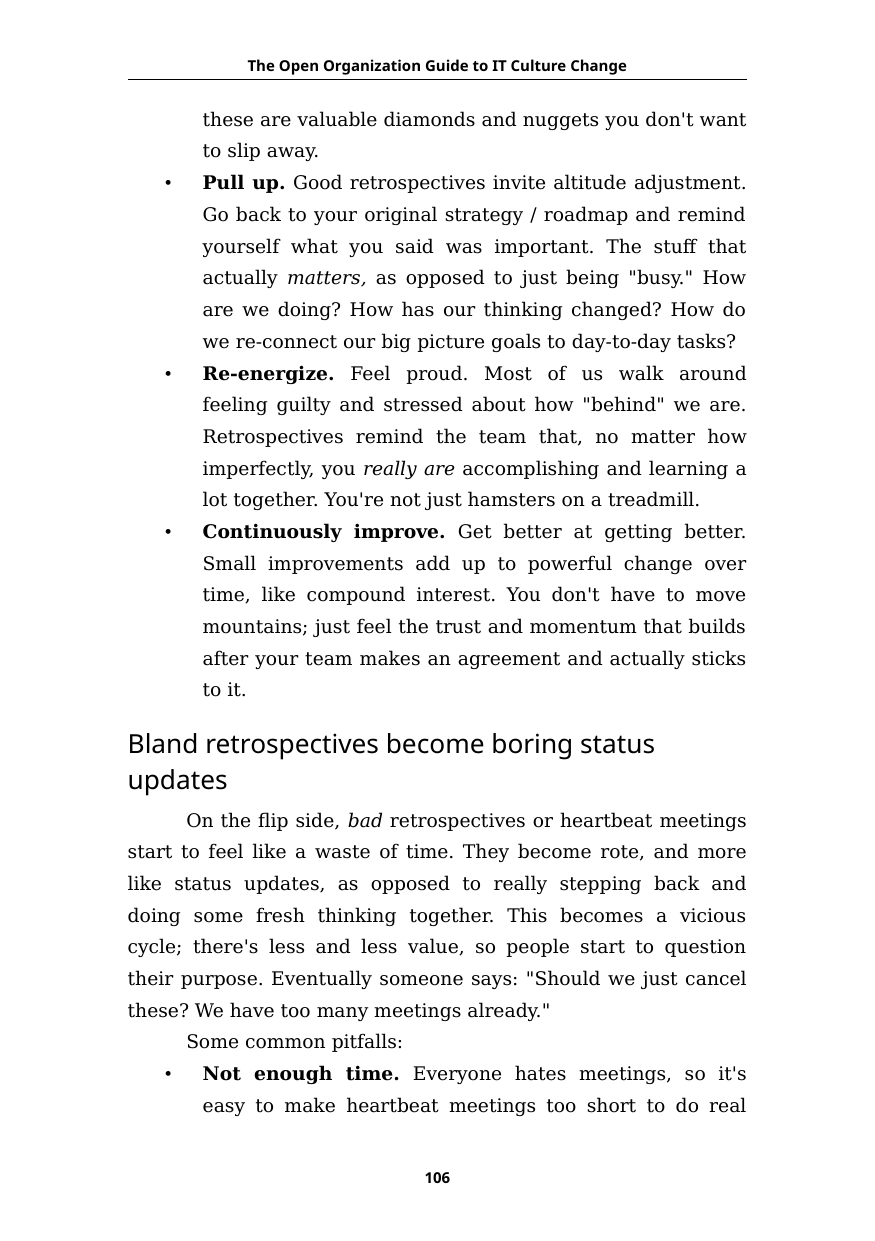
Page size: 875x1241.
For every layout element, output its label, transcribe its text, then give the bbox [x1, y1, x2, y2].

subtitle Bland retrospectives become boring status updates [127, 726, 747, 797]
list Not enough time. Everyone hates meetings, so it's easy to make heartbeat meetings too short to do real [165, 1063, 747, 1117]
list these are valuable diamonds and nuggets you don't want to slip away. [165, 109, 747, 162]
list Re-energize. Feel proud. Most of us walk around feeling guilty and stressed about how "behind" we are. Retrospectives remind the team that, no matter how imperfectly, you really are accomplishing and learning a lot together. You're not just hamsters on a treadmill. [165, 362, 747, 511]
text On the flip side, bad retrospectives or heartbeat meetings start to feel like a waste of time. They become rote, and more like status updates, as opposed to really stepping back and doing some fresh thinking together. This becomes a vicious cycle; there's less and less value, so people start to question their purpose. Eventually someone says: "Should we just cancel these? We have too many meetings already." [127, 809, 747, 1021]
list Pull up. Good retrospectives invite altitude adjustment. Go back to your original strategy / roadmap and remind yourself what you said was important. The stuff that actually matters, as opposed to just being "busy." How are we doing? How has our thinking changed? How do we re-connect our big picture goals to day-to-day tasks? [165, 172, 747, 352]
text Some common pitfalls: [127, 1031, 747, 1053]
list Continuously improve. Get better at getting better. Small improvements add up to powerful change over time, like compound interest. You don't have to move mountains; just feel the trust and momentum that builds after your team makes an agreement and actually sticks to it. [165, 521, 747, 701]
